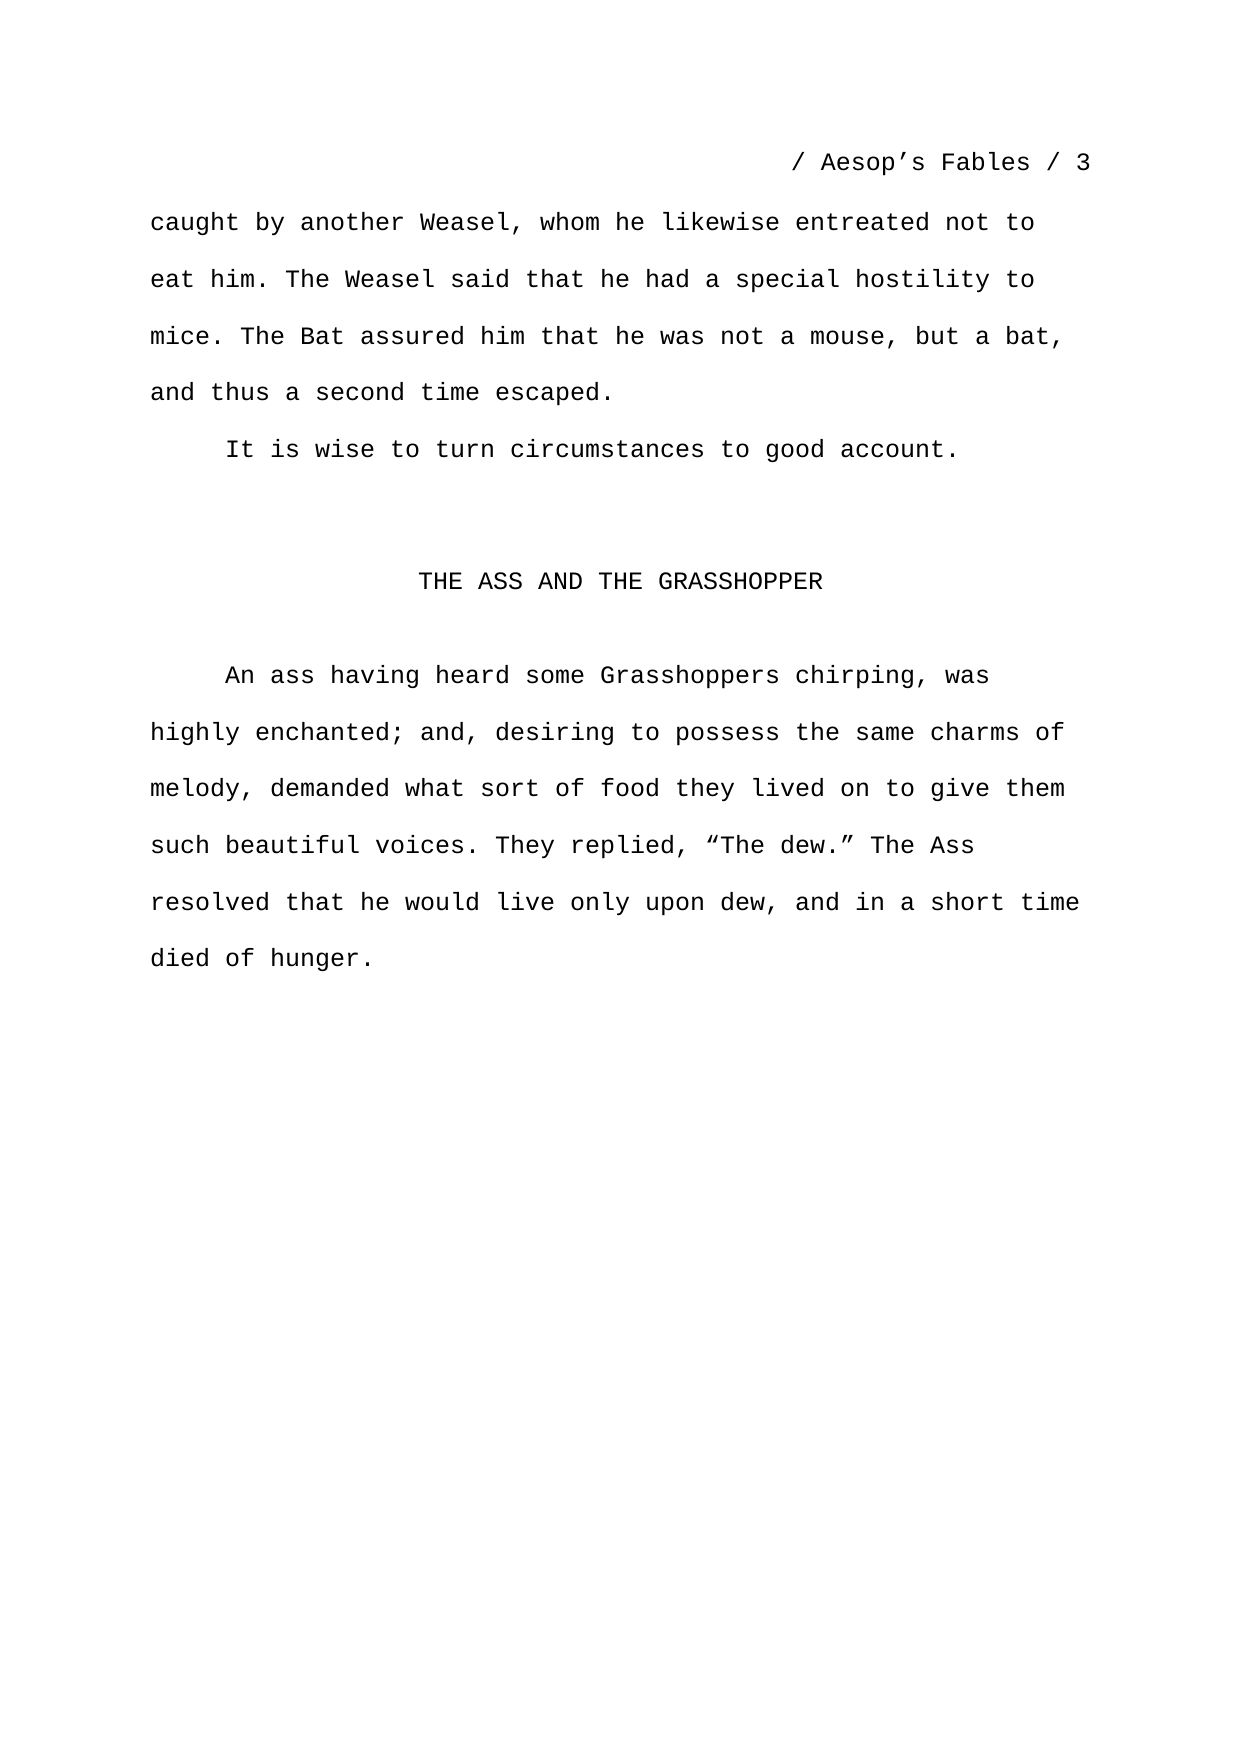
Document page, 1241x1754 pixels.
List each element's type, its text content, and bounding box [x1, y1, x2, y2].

text caught by another Weasel, whom he likewise entreated not to eat him. The Weasel said that he had a special hostility to mice. The Bat assured him that he was not a mouse, but a bat, and thus a second time escaped. [150, 210, 1091, 408]
subtitle The Ass And The Grasshopper [150, 568, 1091, 597]
text An ass having heard some Grasshoppers chirping, was highly enchanted; and, desiring to possess the same charms of melody, demanded what sort of food they lived on to give them such beautiful voices. They replied, “The dew.” The Ass resolved that he would live only upon dew, and in a short time died of hunger. [150, 662, 1091, 974]
text It is wise to turn circumstances to good account. [150, 437, 1091, 465]
